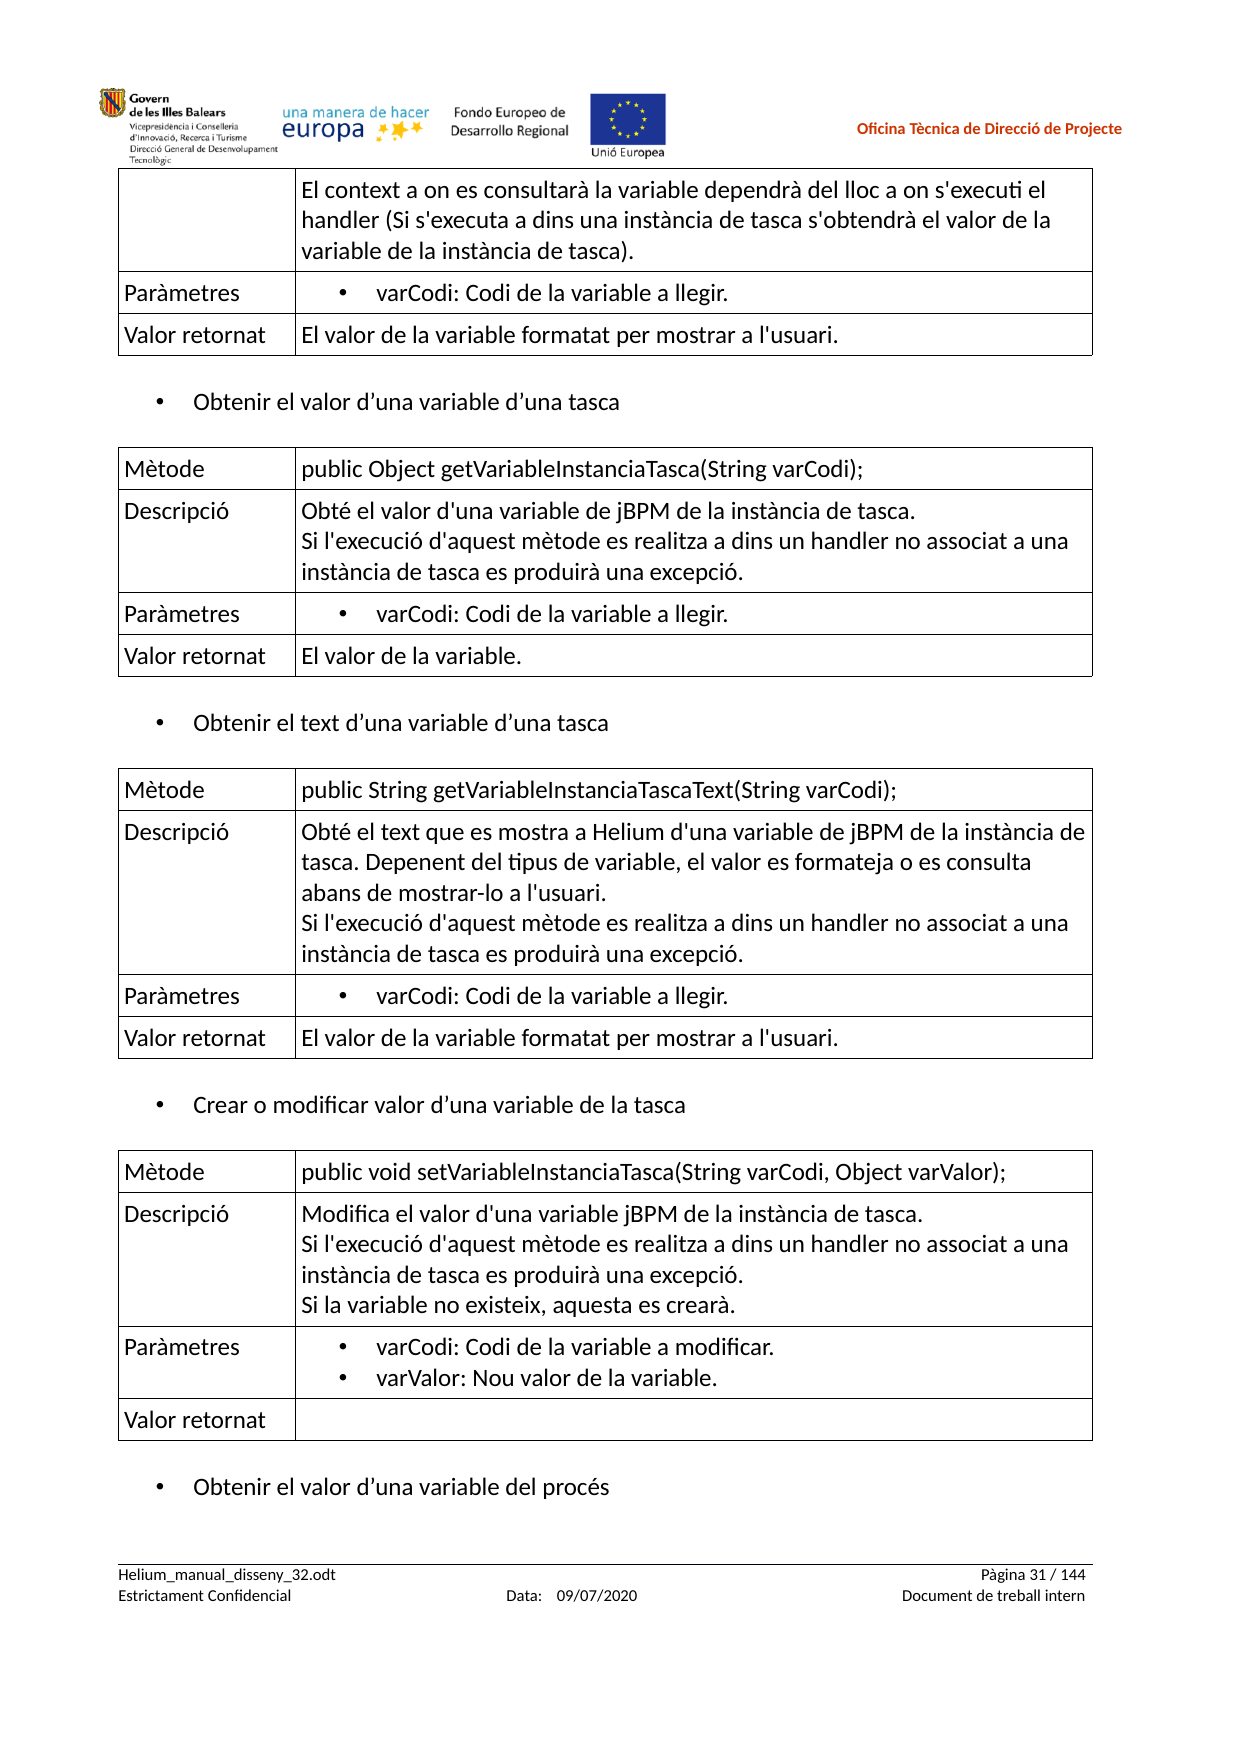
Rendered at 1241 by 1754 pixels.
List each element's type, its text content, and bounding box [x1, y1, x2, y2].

table_header Mètode [119, 769, 295, 810]
table_header public Object getVariableInstanciaTasca(String varCodi); [296, 448, 1092, 489]
table_cell varCodi: Codi de la variable a llegir. [296, 272, 1092, 313]
table_cell Paràmetres [119, 975, 295, 1016]
table_cell Obté el text que es mostra a Helium d'una variable de jBPM de la instància de tasca. Depenent del tipus de variable, el valor es formateja o es consulta abans de mostrar-lo a l'usuari. Si l'execució d'aquest mètode es realitza a dins un handler no associat a una instància de tasca es produirà una excepció. [296, 811, 1092, 974]
table_cell Valor retornat [119, 1399, 295, 1440]
table_cell varCodi: Codi de la variable a modificar. varValor: Nou valor de la variable. [296, 1327, 1092, 1398]
table_cell Paràmetres [119, 272, 295, 313]
table_cell Valor retornat [119, 1017, 295, 1058]
table_header Mètode [119, 448, 295, 489]
table_cell Valor retornat [119, 635, 295, 676]
table_cell varCodi: Codi de la variable a llegir. [296, 593, 1092, 634]
list Obtenir el valor d’una variable d’una tasca [156, 386, 1122, 416]
table_cell Descripció [119, 1193, 295, 1326]
table_cell Valor retornat [119, 314, 295, 355]
table_cell Paràmetres [119, 593, 295, 634]
table_cell El valor de la variable formatat per mostrar a l'usuari. [296, 1017, 1092, 1058]
list Obtenir el valor d’una variable del procés [156, 1471, 1122, 1502]
table_cell El context a on es consultarà la variable dependrà del lloc a on s'executi el handler (Si s'executa a dins una instància de tasca s'obtendrà el valor de la variable de la instància de tasca). [296, 169, 1092, 271]
picture [99, 87, 668, 166]
table_cell [296, 1399, 1092, 1440]
table_cell varCodi: Codi de la variable a llegir. [296, 975, 1092, 1016]
table_header public void setVariableInstanciaTasca(String varCodi, Object varValor); [296, 1151, 1092, 1192]
table_header public String getVariableInstanciaTascaText(String varCodi); [296, 769, 1092, 810]
table_cell Modifica el valor d'una variable jBPM de la instància de tasca. Si l'execució d'aquest mètode es realitza a dins un handler no associat a una instància de tasca es produirà una excepció. Si la variable no existeix, aquesta es crearà. [296, 1193, 1092, 1326]
table_cell Descripció [119, 811, 295, 974]
table_cell Paràmetres [119, 1327, 295, 1398]
table_cell Obté el valor d'una variable de jBPM de la instància de tasca. Si l'execució d'aquest mètode es realitza a dins un handler no associat a una instància de tasca es produirà una excepció. [296, 490, 1092, 592]
table_cell El valor de la variable formatat per mostrar a l'usuari. [296, 314, 1092, 355]
table_cell Descripció [119, 490, 295, 592]
table_cell [119, 169, 295, 271]
table_cell El valor de la variable. [296, 635, 1092, 676]
list Obtenir el text d’una variable d’una tasca [156, 707, 1122, 737]
list Crear o modificar valor d’una variable de la tasca [156, 1089, 1122, 1119]
table_header Mètode [119, 1151, 295, 1192]
